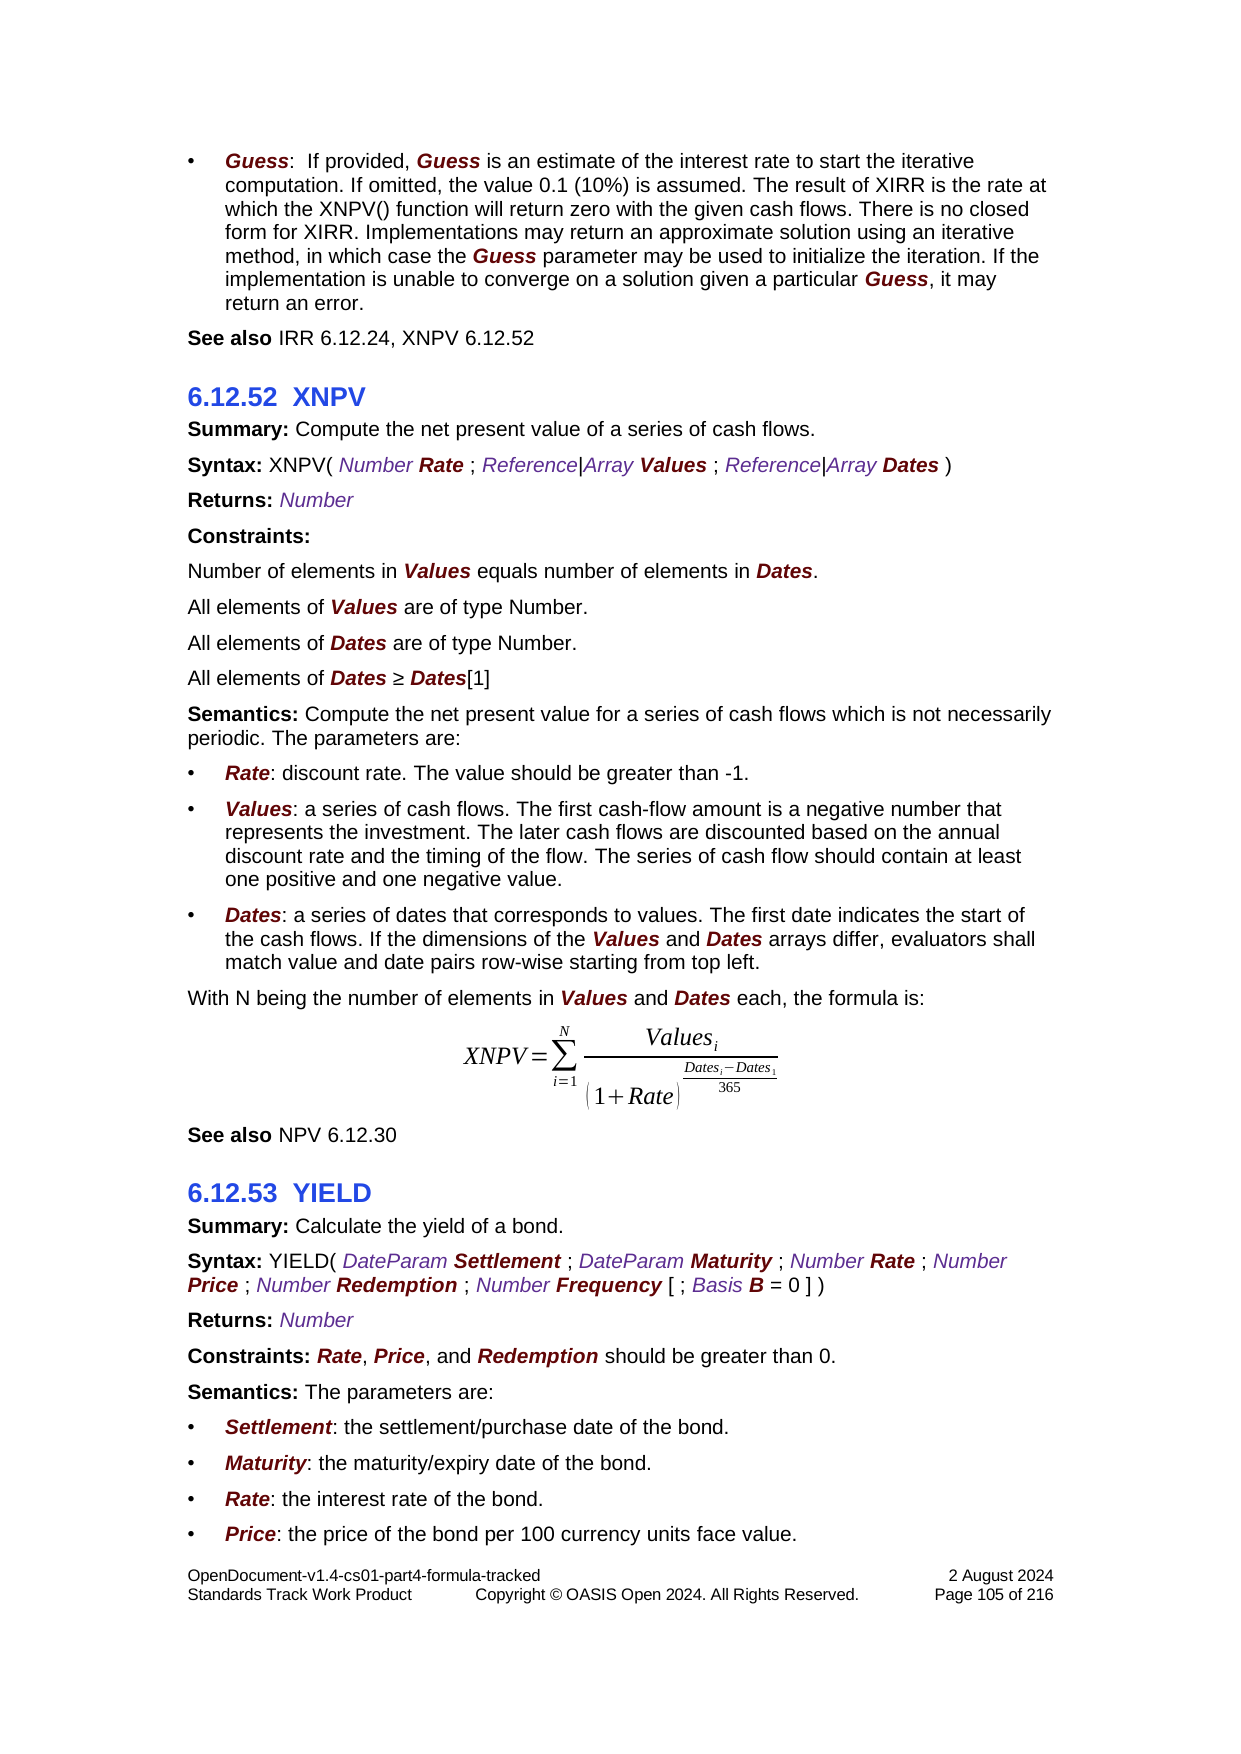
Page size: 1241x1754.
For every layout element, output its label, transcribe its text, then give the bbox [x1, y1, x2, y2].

text All elements of Values are of type Number. [187, 596, 1053, 619]
text Syntax: YIELD( DateParam Settlement ; DateParam Maturity ; Number Rate ; Number Price ; Number Redemption ; Number Frequency [ ; Basis B = 0 ] ) [187, 1250, 1053, 1297]
list Maturity: the maturity/expiry date of the bond. [187, 1451, 1053, 1475]
text Semantics: Compute the net present value for a series of cash flows which is not necessarily periodic. The parameters are: [187, 702, 1053, 749]
subtitle XNPV [187, 381, 1053, 411]
text See also IRR 6.12.24, XNPV 6.12.52 [187, 327, 1053, 350]
text Number of elements in Values equals number of elements in Dates. [187, 560, 1053, 583]
text Returns: Number [187, 1309, 1053, 1332]
subtitle YIELD [187, 1178, 1053, 1208]
text Syntax: XNPV( Number Rate ; Reference|Array Values ; Reference|Array Dates ) [187, 453, 1053, 477]
text All elements of Dates ≥ Dates[1] [187, 667, 1053, 690]
text Constraints: [187, 524, 1053, 548]
list Price: the price of the bond per 100 currency units face value. [187, 1523, 1053, 1546]
list Guess: If provided, Guess is an estimate of the interest rate to start the iterative computation. If omitted, the value 0.1 (10%) is assumed. The result of XIRR is the rate at which the XNPV() function will return zero with the given cash flows. There is no closed form for XIRR. Implementations may return an approximate solution using an iterative method, in which case the Guess parameter may be used to initialize the iteration. If the implementation is unable to converge on a solution given a particular Guess, it may return an error. [187, 150, 1053, 315]
list Rate: discount rate. The value should be greater than -1. [187, 762, 1053, 785]
text Summary: Calculate the yield of a bond. [187, 1214, 1053, 1238]
list Settlement: the settlement/purchase date of the bond. [187, 1416, 1053, 1439]
text See also NPV 6.12.30 [187, 1123, 1053, 1147]
list Rate: the interest rate of the bond. [187, 1487, 1053, 1511]
list With N being the number of elements in Values and Dates each, the formula is: [187, 986, 1053, 1010]
text Returns: Number [187, 489, 1053, 512]
text Constraints: Rate, Price, and Redemption should be greater than 0. [187, 1344, 1053, 1368]
text Semantics: The parameters are: [187, 1380, 1053, 1404]
list Values: a series of cash flows. The first cash-flow amount is a negative number that represents the investment. The later cash flows are discounted based on the annual discount rate and the timing of the flow. The series of cash flow should contain at least one positive and one negative value. [187, 797, 1053, 891]
list Dates: a series of dates that corresponds to values. The first date indicates the start of the cash flows. If the dimensions of the Values and Dates arrays differ, evaluators shall match value and date pairs row-wise starting from top left. [187, 903, 1053, 974]
text All elements of Dates are of type Number. [187, 631, 1053, 655]
text Summary: Compute the net present value of a series of cash flows. [187, 417, 1053, 441]
